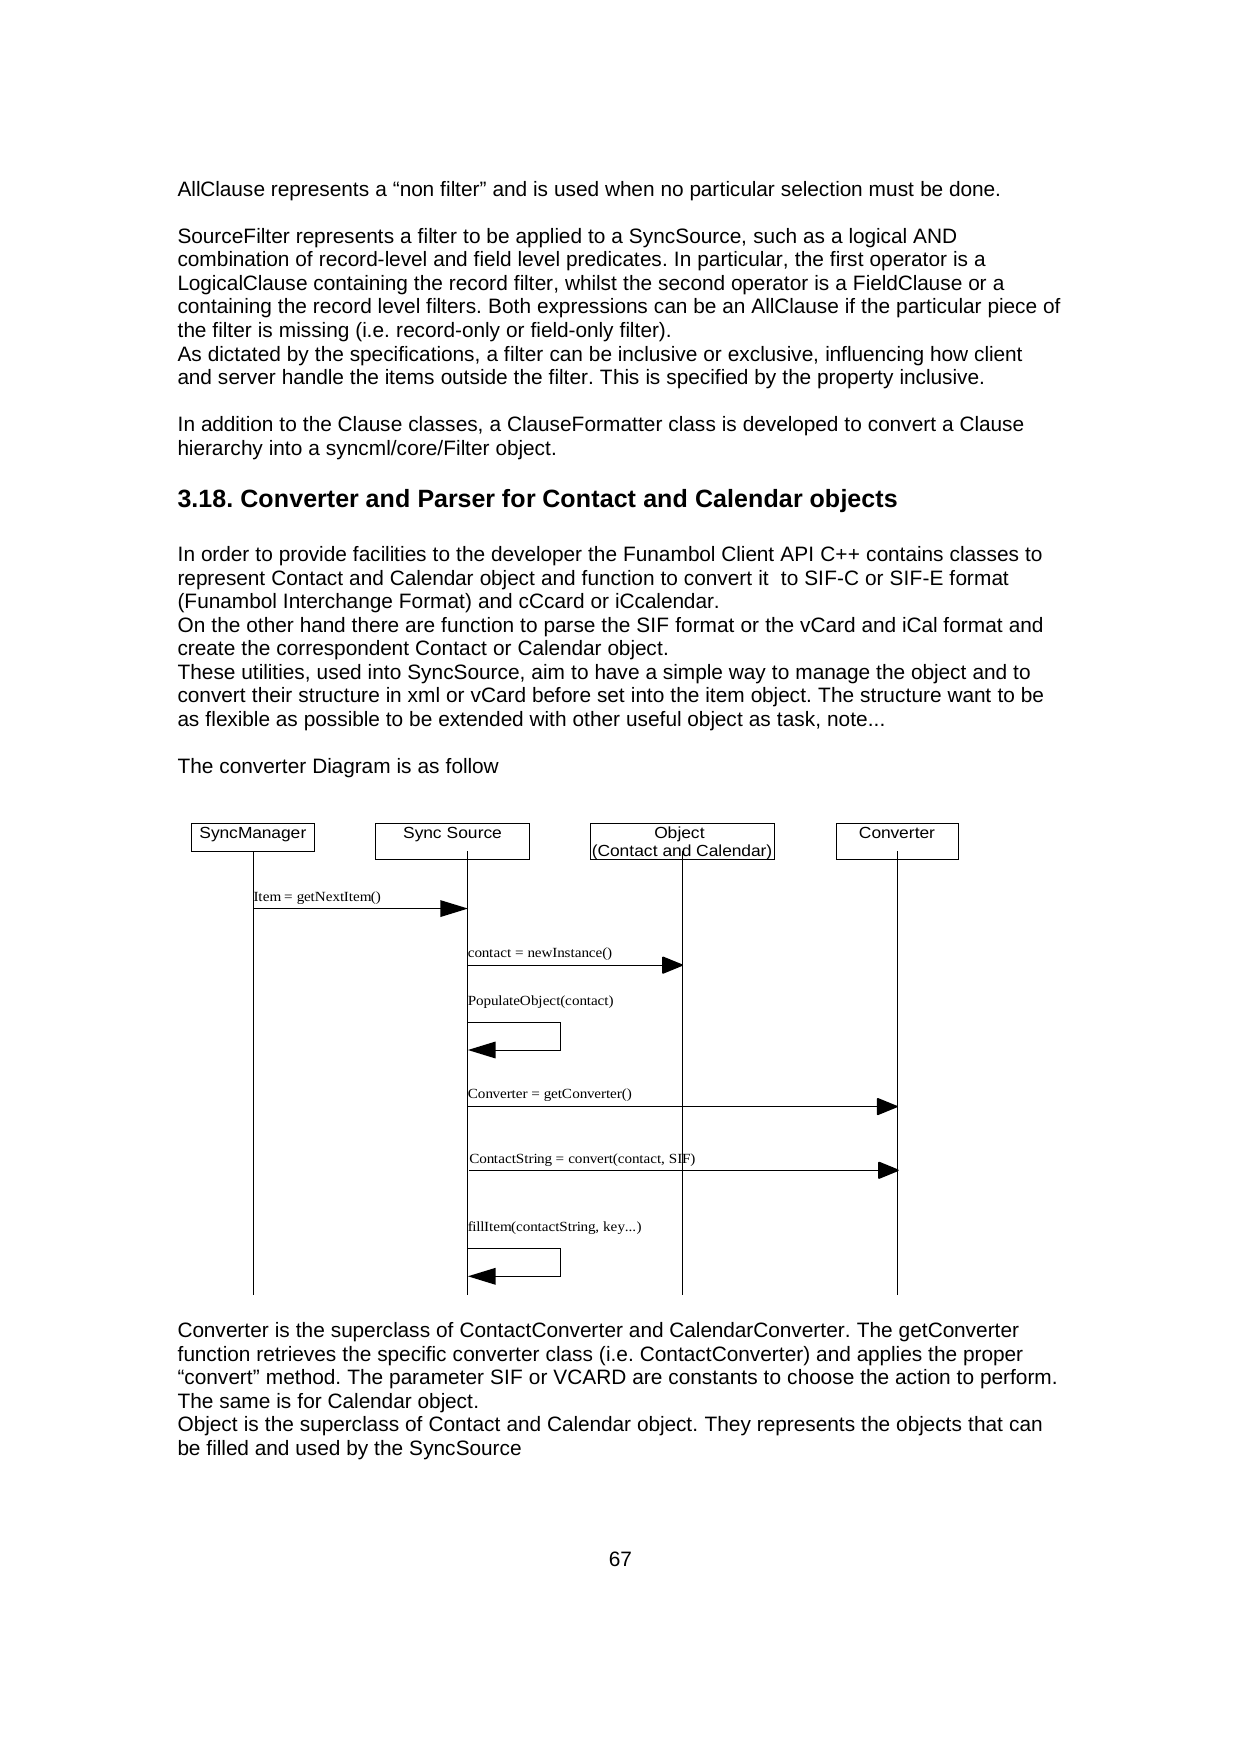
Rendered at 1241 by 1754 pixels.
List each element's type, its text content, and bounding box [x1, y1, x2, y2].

text On the other hand there are function to parse the SIF format or the vCard and iCal format and create the correspondent Contact or Calendar object. [177, 613, 1063, 660]
text Converter is the superclass of ContactConverter and CalendarConverter. The getConverter function retrieves the specific converter class (i.e. ContactConverter) and applies the proper “convert” method. The parameter SIF or VCARD are constants to choose the action to perform. The same is for Calendar object. [177, 1319, 1063, 1413]
text These utilities, used into SyncSource, aim to have a simple way to manage the object and to convert their structure in xml or vCard before set into the item object. The structure want to be as flexible as possible to be extended with other useful object as task, note... [177, 660, 1063, 731]
text As dictated by the specifications, a filter can be inclusive or exclusive, influencing how client and server handle the items outside the filter. This is specified by the property inclusive. [177, 342, 1063, 389]
text Object is the superclass of Contact and Calendar object. They represents the objects that can be filled and used by the SyncSource [177, 1413, 1063, 1460]
subtitle Converter and Parser for Contact and Calendar objects [177, 485, 1063, 513]
text AllClause represents a “non filter” and is used when no particular selection must be done. [177, 177, 1063, 201]
text In order to provide facilities to the developer the Funambol Client API C++ contains classes to represent Contact and Calendar object and function to convert it to SIF-C or SIF-E format (Funambol Interchange Format) and cCcard or iCcalendar. [177, 542, 1063, 613]
text The converter Diagram is as follow [177, 754, 1063, 778]
text In addition to the Clause classes, a ClauseFormatter class is developed to convert a Clause hierarchy into a syncml/core/Filter object. [177, 413, 1063, 460]
text SourceFilter represents a filter to be applied to a SyncSource, such as a logical AND combination of record-level and field level predicates. In particular, the first operator is a LogicalClause containing the record filter, whilst the second operator is a FieldClause or a containing the record level filters. Both expressions can be an AllClause if the particular piece of the filter is missing (i.e. record-only or field-only filter). [177, 224, 1063, 342]
